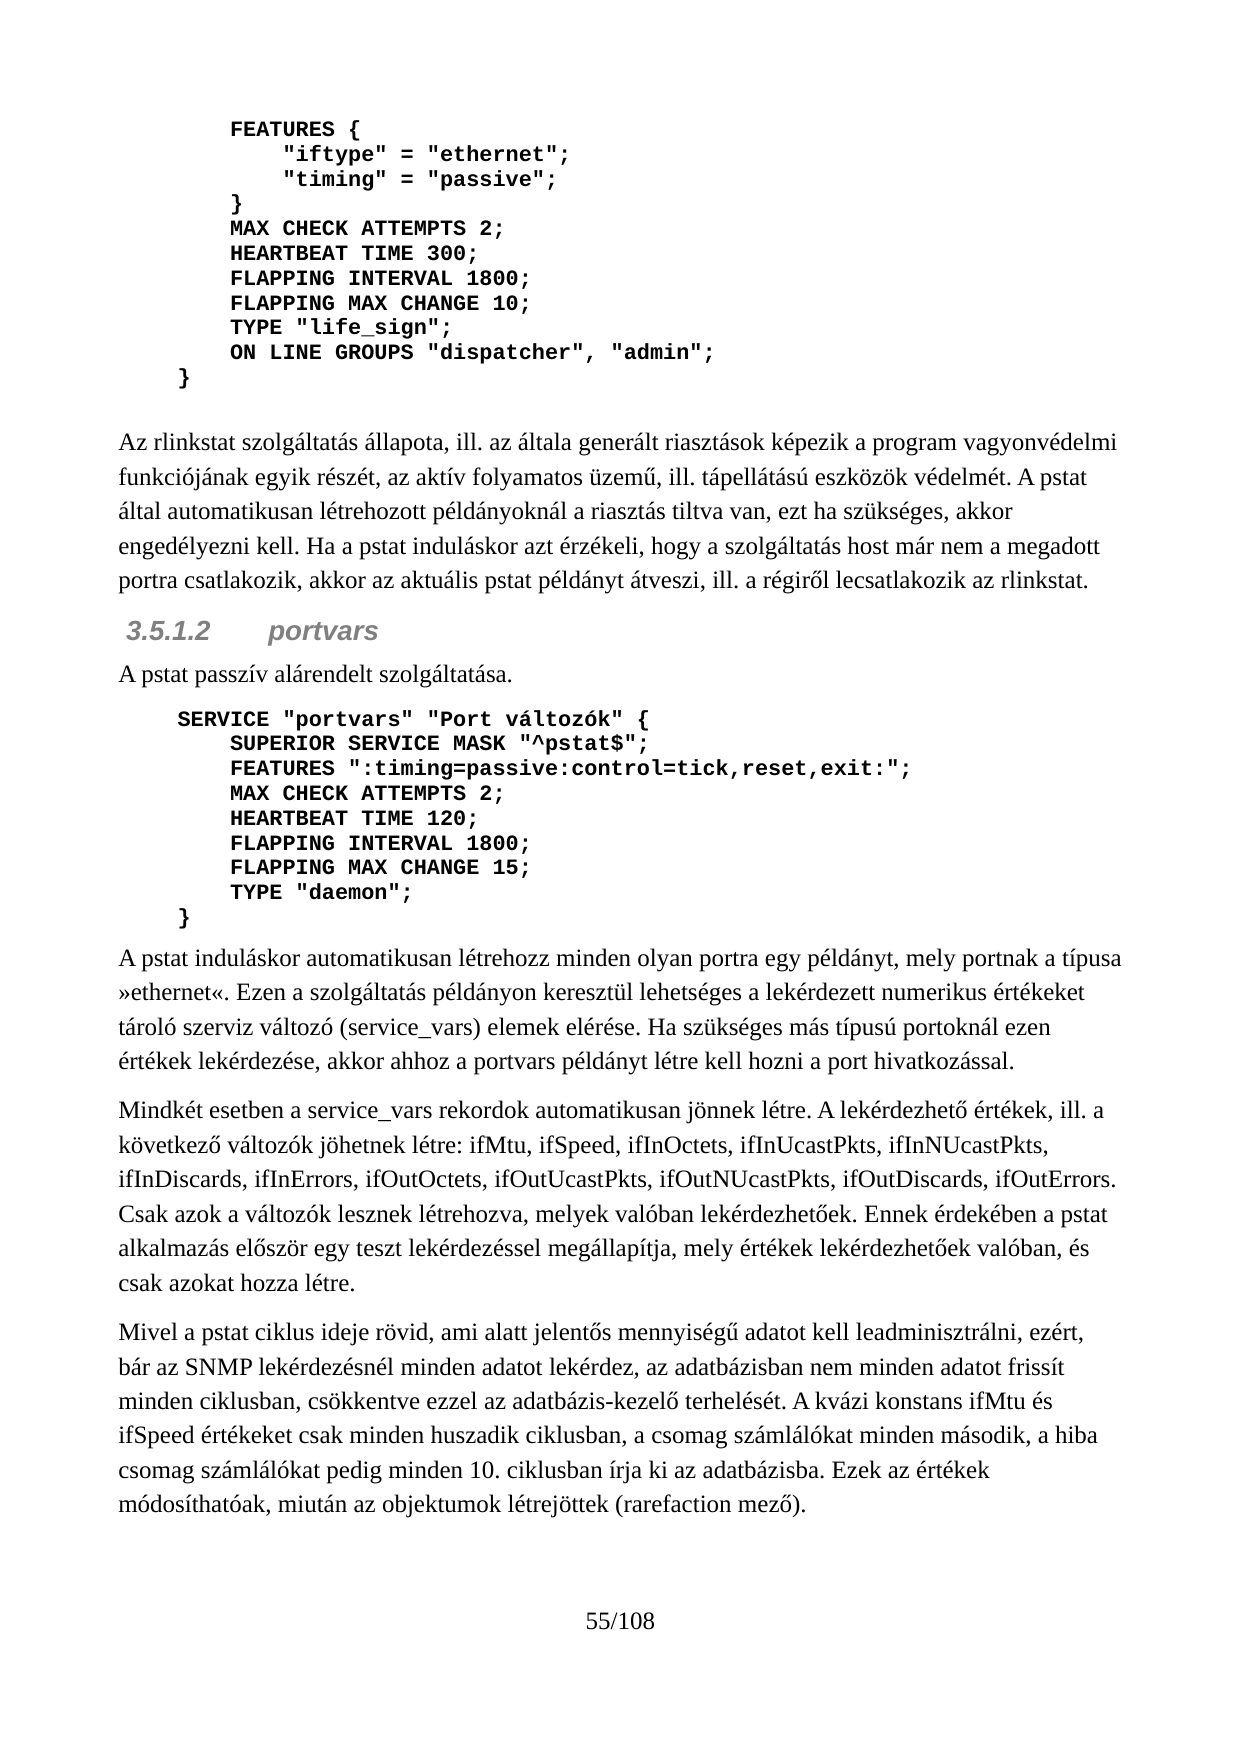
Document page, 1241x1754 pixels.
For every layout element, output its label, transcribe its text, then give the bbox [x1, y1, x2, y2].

text A pstat induláskor automatikusan létrehozz minden olyan portra egy példányt, mely portnak a típusa »ethernet«. Ezen a szolgáltatás példányon keresztül lehetséges a lekérdezett numerikus értékeket tároló szerviz változó (service_vars) elemek elérése. Ha szükséges más típusú portoknál ezen értékek lekérdezése, akkor ahhoz a portvars példányt létre kell hozni a port hivatkozással. [118, 943, 1122, 1075]
text Mindkét esetben a service_vars rekordok automatikusan jönnek létre. A lekérdezhető értékek, ill. a következő változók jöhetnek létre: ifMtu, ifSpeed, ifInOctets, ifInUcastPkts, ifInNUcastPkts, ifInDiscards, ifInErrors, ifOutOctets, ifOutUcastPkts, ifOutNUcastPkts, ifOutDiscards, ifOutErrors. Csak azok a változók lesznek létrehozva, melyek valóban lekérdezhetőek. Ennek érdekében a pstat alkalmazás először egy teszt lekérdezéssel megállapítja, mely értékek lekérdezhetőek valóban, és csak azokat hozza létre. [118, 1095, 1122, 1297]
text SERVICE "portvars" "Port változók" { SUPERIOR SERVICE MASK "^pstat$"; FEATURES ":timing=passive:control=tick,reset,exit:"; MAX CHECK ATTEMPTS 2; HEARTBEAT TIME 120; FLAPPING INTERVAL 1800; FLAPPING MAX CHANGE 15; TYPE "daemon"; } [177, 708, 1122, 931]
subtitle portvars [118, 614, 1122, 646]
text Az rlinkstat szolgáltatás állapota, ill. az általa generált riasztások képezik a program vagyonvédelmi funkciójának egyik részét, az aktív folyamatos üzemű, ill. tápellátású eszközök védelmét. A pstat által automatikusan létrehozott példányoknál a riasztás tiltva van, ezt ha szükséges, akkor engedélyezni kell. Ha a pstat induláskor azt érzékeli, hogy a szolgáltatás host már nem a megadott portra csatlakozik, akkor az aktuális pstat példányt átveszi, ill. a régiről lecsatlakozik az rlinkstat. [118, 427, 1122, 594]
text Mivel a pstat ciklus ideje rövid, ami alatt jelentős mennyiségű adatot kell leadminisztrálni, ezért, bár az SNMP lekérdezésnél minden adatot lekérdez, az adatbázisban nem minden adatot frissít minden ciklusban, csökkentve ezzel az adatbázis-kezelő terhelését. A kvázi konstans ifMtu és ifSpeed értékeket csak minden huszadik ciklusban, a csomag számlálókat minden második, a hiba csomag számlálókat pedig minden 10. ciklusban írja ki az adatbázisba. Ezek az értékek módosíthatóak, miután az objektumok létrejöttek (rarefaction mező). [118, 1317, 1122, 1518]
text A pstat passzív alárendelt szolgáltatása. [118, 659, 1122, 687]
text FEATURES { "iftype" = "ethernet"; "timing" = "passive"; } MAX CHECK ATTEMPTS 2; HEARTBEAT TIME 300; FLAPPING INTERVAL 1800; FLAPPING MAX CHANGE 10; TYPE "life_sign"; ON LINE GROUPS "dispatcher", "admin"; } [177, 118, 1122, 391]
